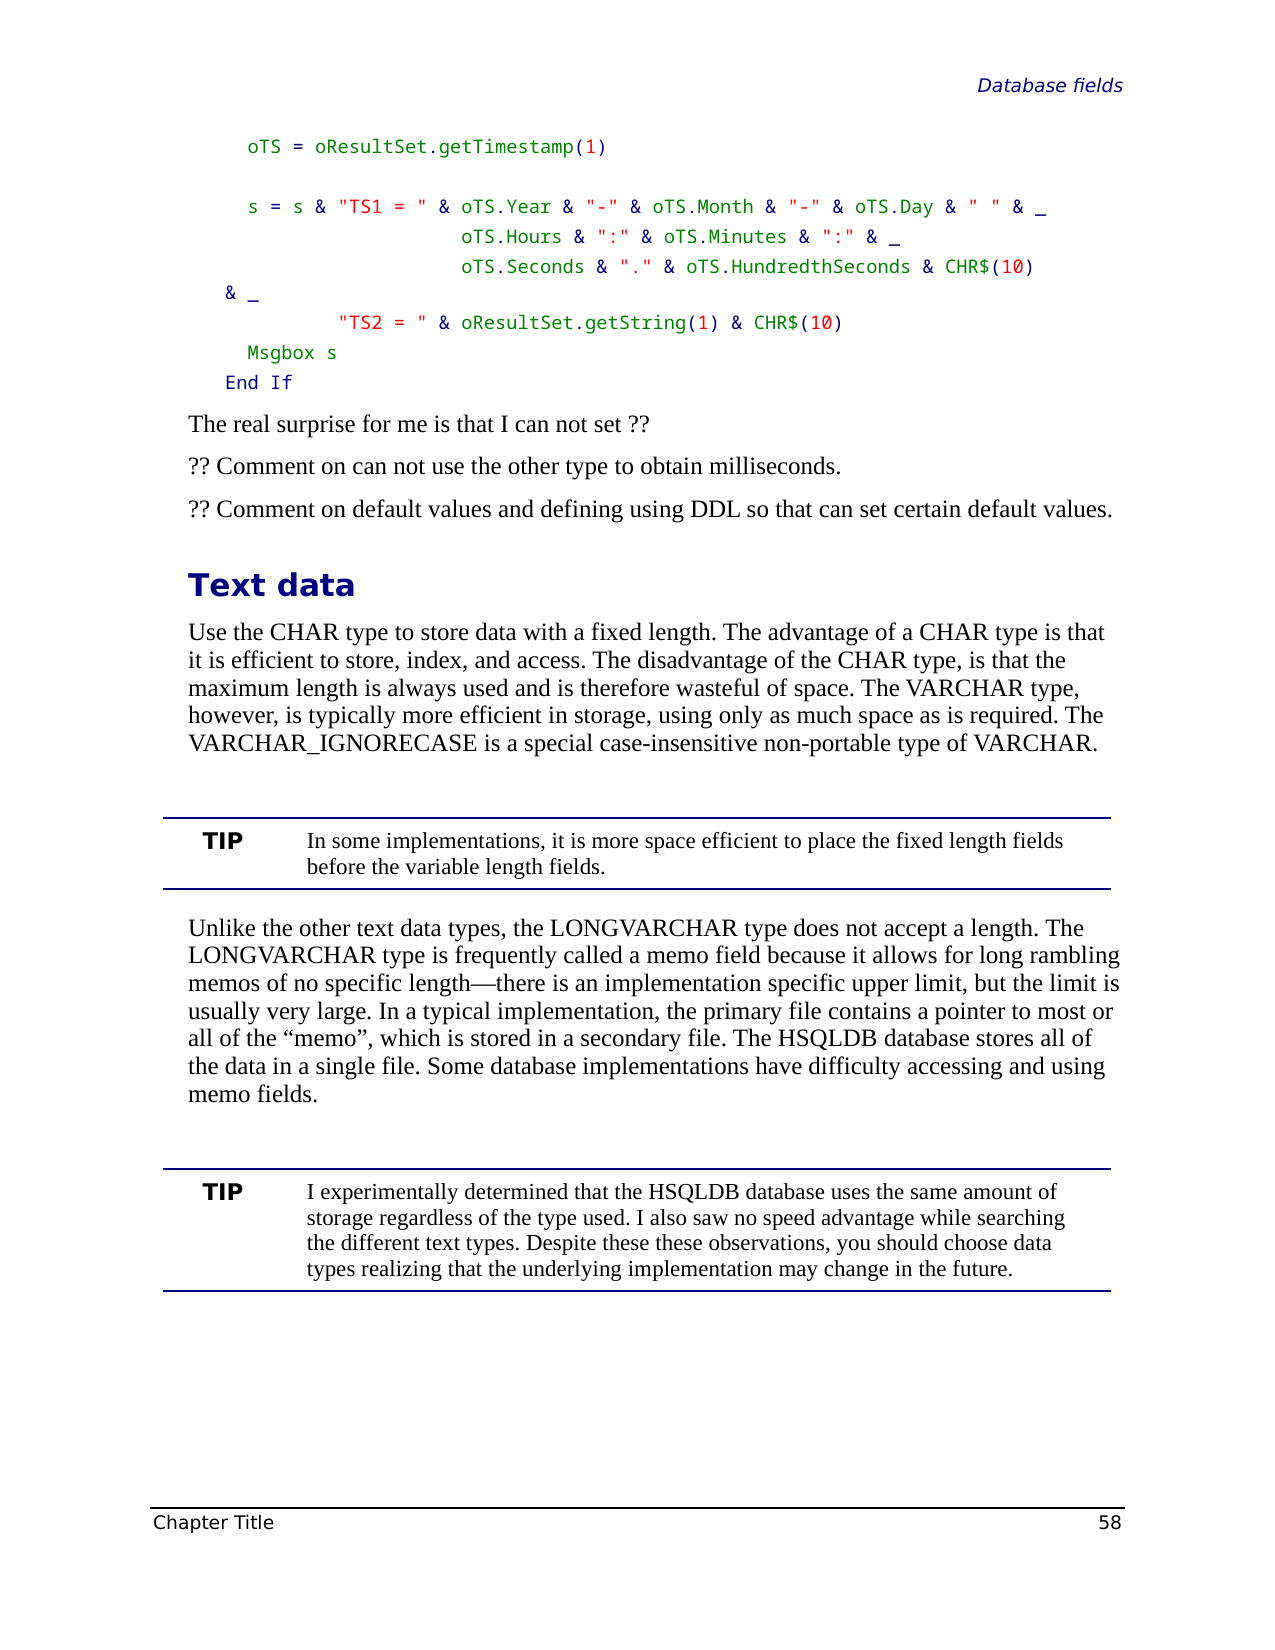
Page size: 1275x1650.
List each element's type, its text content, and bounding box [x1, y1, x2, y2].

text oTS.Hours & ":" & oTS.Minutes & ":" & _ [225, 224, 1050, 249]
table_header In some implementations, it is more space efficient to place the fixed length fields before the variable length fields. [283, 819, 1111, 888]
text Msgbox s [225, 339, 1050, 365]
table_header I experimentally determined that the HSQLDB database uses the same amount of storage regardless of the type used. I also saw no speed advantage while searching the different text types. Despite these these observations, you should choose data types realizing that the underlying implementation may change in the future. [283, 1170, 1111, 1290]
table_header TIP [163, 819, 283, 888]
table_header TIP [163, 1170, 283, 1290]
text oTS = oResultSet.getTimestamp(1) [225, 134, 1050, 159]
text ?? Comment on default values and defining using DDL so that can set certain default values. [188, 495, 1125, 522]
text "TS2 = " & oResultSet.getString(1) & CHR$(10) [225, 309, 1050, 335]
text The real surprise for me is that I can not set ?? [188, 410, 1125, 437]
text oTS.Seconds & "." & oTS.HundredthSeconds & CHR$(10) & _ [225, 254, 1050, 305]
text s = s & "TS1 = " & oTS.Year & "-" & oTS.Month & "-" & oTS.Day & " " & _ [225, 194, 1050, 219]
text ?? Comment on can not use the other type to obtain milliseconds. [188, 452, 1125, 480]
text Unlike the other text data types, the LONGVARCHAR type does not accept a length. The LONGVARCHAR type is frequently called a memo field because it allows for long rambling memos of no specific length—there is an implementation specific upper limit, but the limit is usually very large. In a typical implementation, the primary file contains a pointer to most or all of the “memo”, which is stored in a secondary file. The HSQLDB database stores all of the data in a single file. Some database implementations have difficulty accessing and using memo fields. [188, 914, 1125, 1108]
subtitle Text data [188, 567, 1125, 604]
text End If [225, 369, 1050, 395]
text Use the CHAR type to store data with a fixed length. The advantage of a CHAR type is that it is efficient to store, index, and access. The disadvantage of the CHAR type, is that the maximum length is always used and is therefore wasteful of space. The VARCHAR type, however, is typically more efficient in storage, using only as much space as is required. The VARCHAR_IGNORECASE is a special case-insensitive non-portable type of VARCHAR. [188, 618, 1125, 757]
